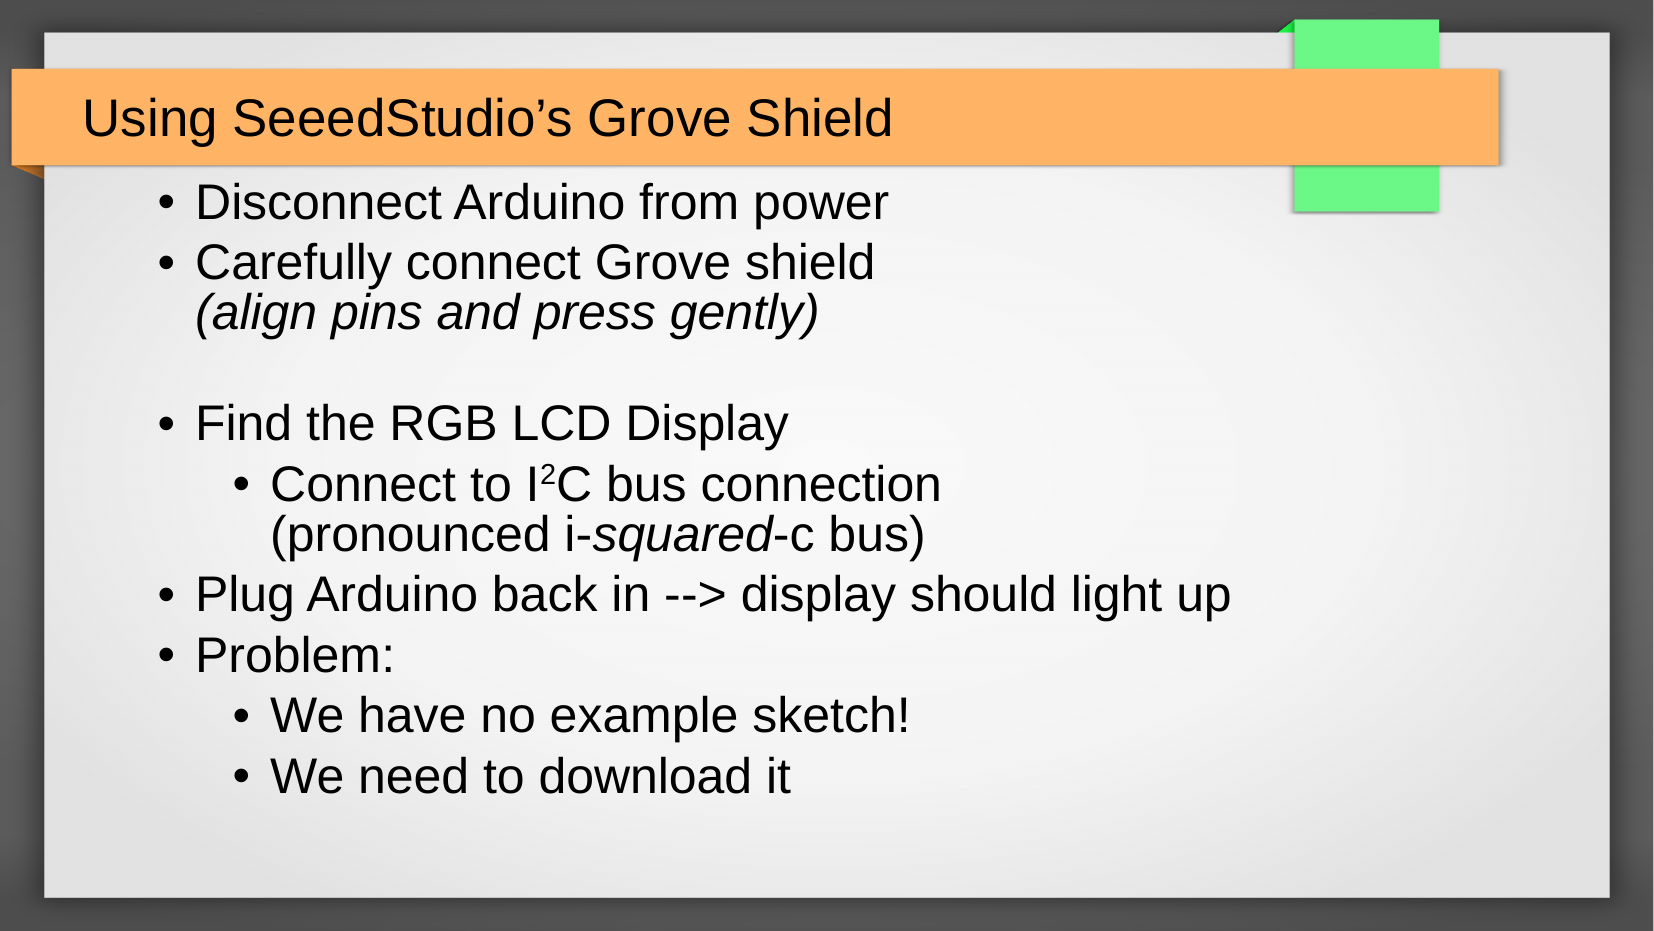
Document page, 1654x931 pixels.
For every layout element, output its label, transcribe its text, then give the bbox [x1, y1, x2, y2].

title Using SeeedStudio’s Grove Shield [82, 70, 1264, 160]
subtitle Disconnect Arduino from power Carefully connect Grove shield (align pins and press gently) Find the RGB LCD Display Connect to I2C bus connection (pronounced i-squared-c bus) Plug Arduino back in --> display should light up Problem: We have no example sketch! We need to download it [82, 221, 1571, 761]
picture [0, 0, 1654, 931]
